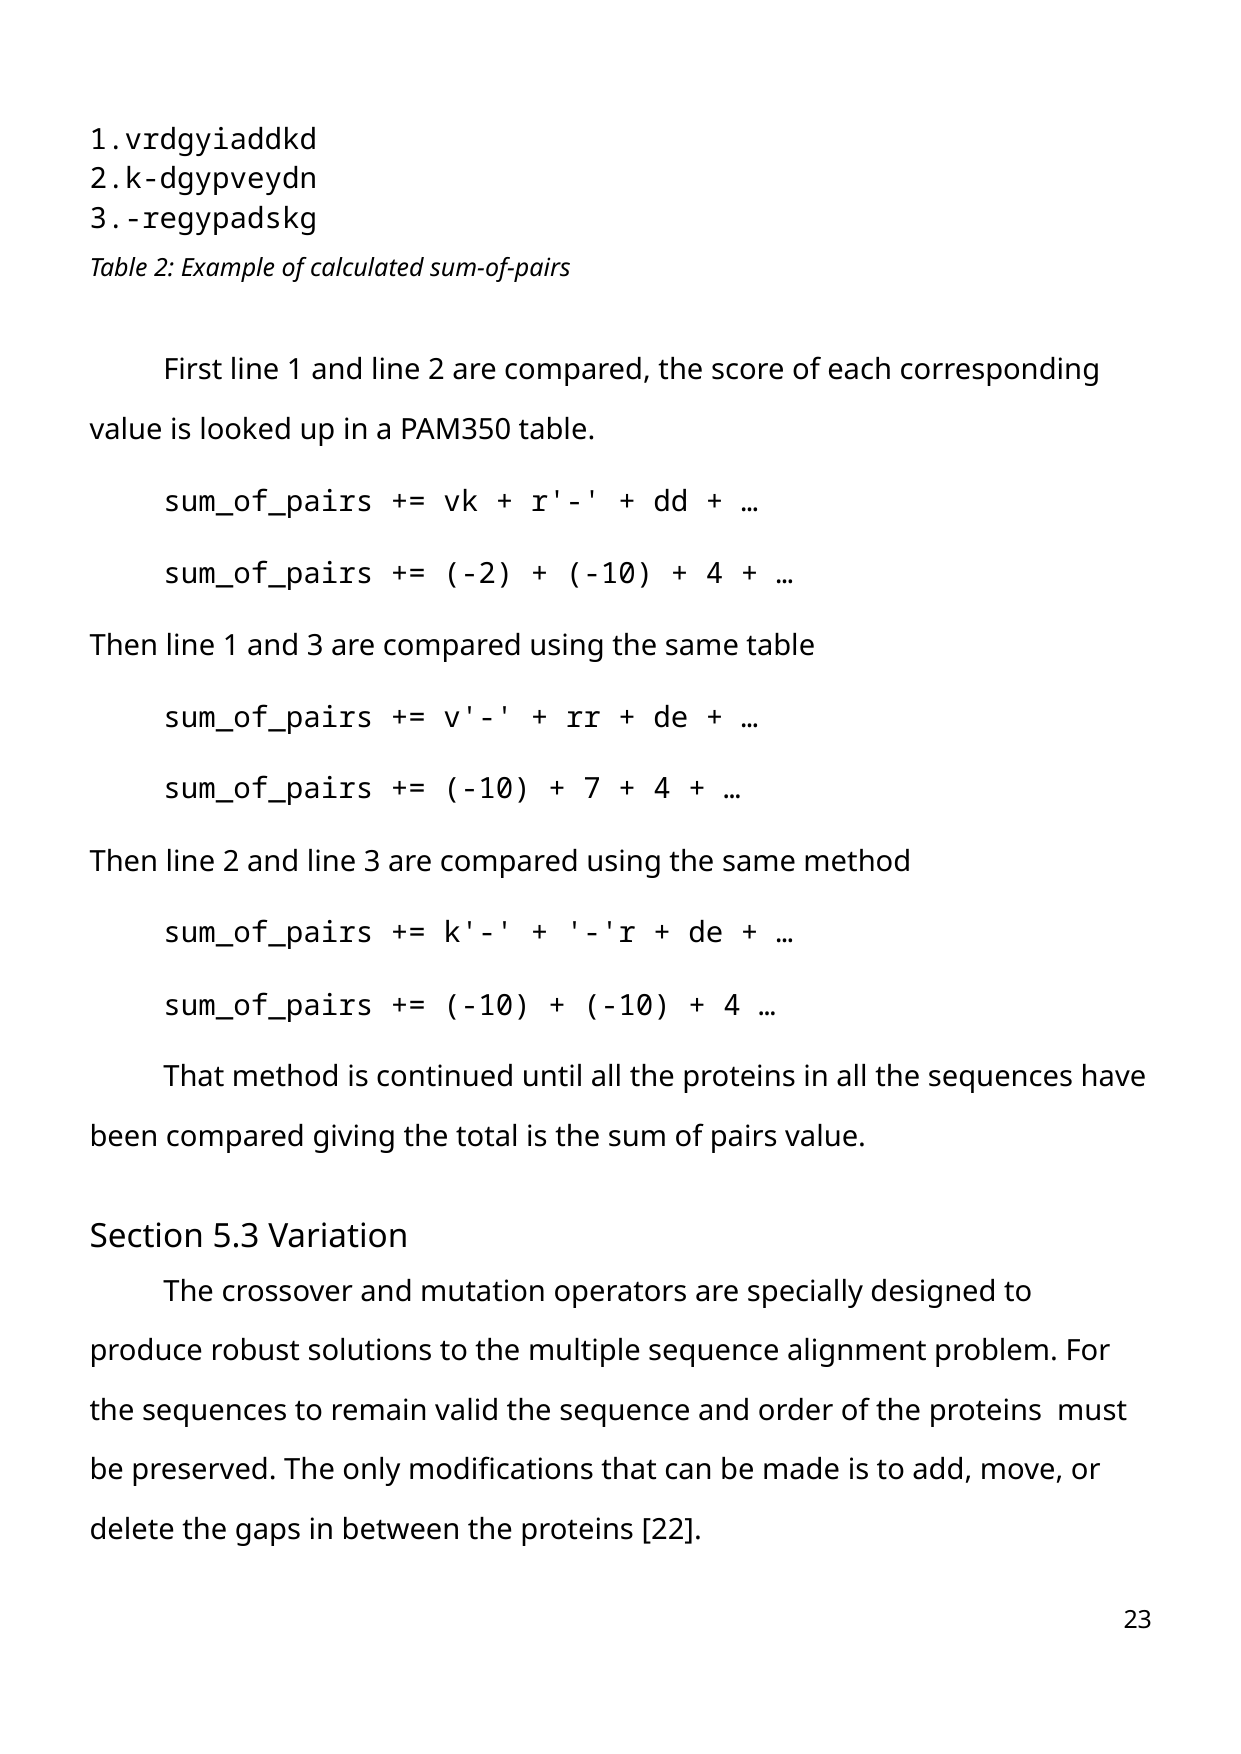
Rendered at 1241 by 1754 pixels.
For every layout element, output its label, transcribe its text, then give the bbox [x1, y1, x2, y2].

text Table 2: Example of calculated sum-of-pairs [89, 250, 1152, 284]
text Then line 1 and 3 are compared using the same table [89, 624, 1152, 663]
subtitle Section 5.3 Variation [89, 1212, 1152, 1258]
text sum_of_pairs += v'-' + rr + de + … [89, 696, 1152, 736]
text sum_of_pairs += k'-' + '-'r + de + … [89, 912, 1152, 951]
text Then line 2 and line 3 are compared using the same method [89, 840, 1152, 879]
text First line 1 and line 2 are compared, the score of each corresponding value is looked up in a PAM350 table. [89, 348, 1152, 448]
text sum_of_pairs += (-10) + 7 + 4 + … [89, 768, 1152, 807]
text That method is continued until all the proteins in all the sequences have been compared giving the total is the sum of pairs value. [89, 1056, 1152, 1155]
text The crossover and mutation operators are specially designed to produce robust solutions to the multiple sequence alignment problem. For the sequences to remain valid the sequence and order of the proteins must be preserved. The only modifications that can be made is to add, move, or delete the gaps in between the proteins [22]. [89, 1270, 1152, 1548]
text sum_of_pairs += (-2) + (-10) + 4 + … [89, 552, 1152, 592]
text sum_of_pairs += (-10) + (-10) + 4 … [89, 984, 1152, 1023]
table_header 1.vrdgyiaddkd 2.k-dgypveydn 3.-regypadskg [89, 118, 1152, 237]
text sum_of_pairs += vk + r'-' + dd + … [89, 480, 1152, 519]
